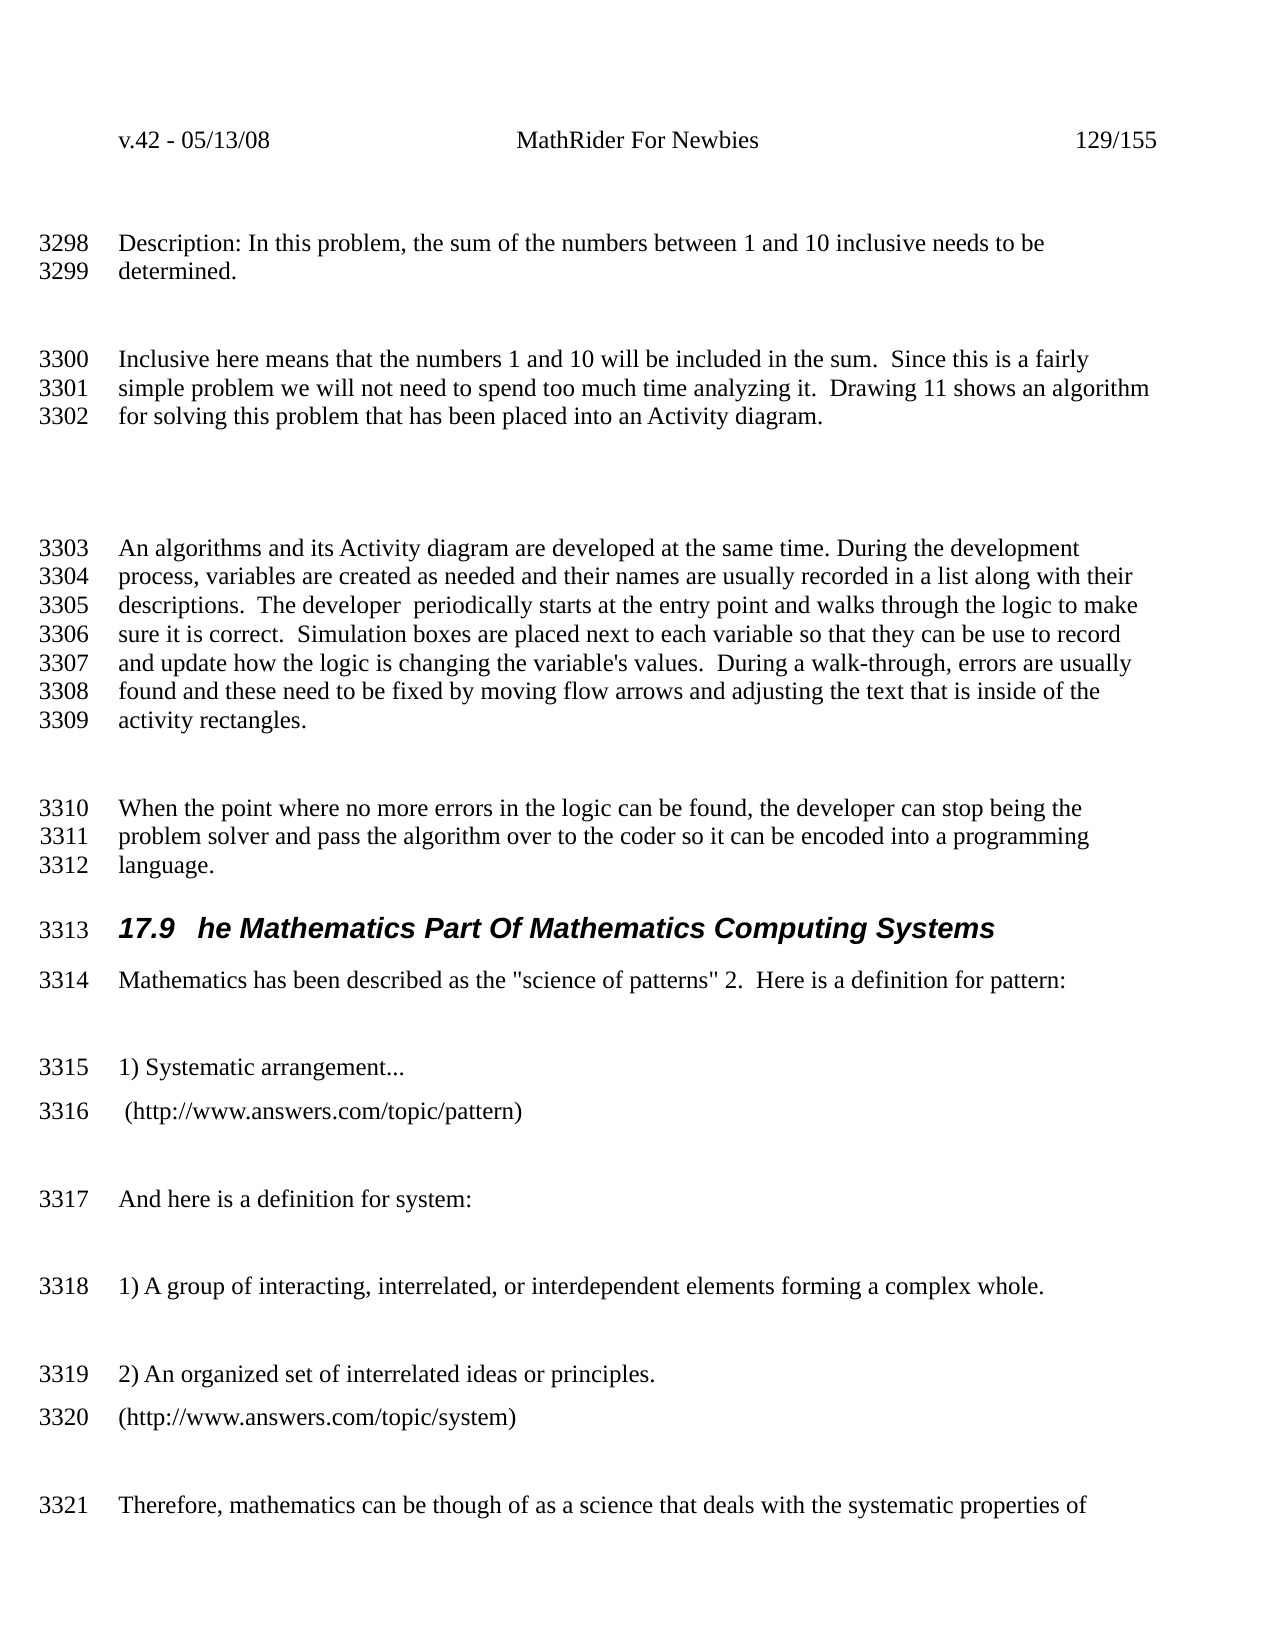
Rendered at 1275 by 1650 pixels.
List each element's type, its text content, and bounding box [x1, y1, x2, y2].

text And here is a definition for system: [118, 1184, 1157, 1212]
text Therefore, mathematics can be though of as a science that deals with the systematic properties of [118, 1490, 1157, 1519]
text 2) An organized set of interrelated ideas or principles. [118, 1359, 1157, 1387]
text 1) Systematic arrangement... [118, 1052, 1157, 1081]
subtitle he Mathematics Part Of Mathematics Computing Systems [118, 911, 1157, 945]
text 1) A group of interacting, interrelated, or interdependent elements forming a complex whole. [118, 1271, 1157, 1300]
text Inclusive here means that the numbers 1 and 10 will be included in the sum. Since this is a fairly simple problem we will not need to spend too much time analyzing it. Drawing 11 shows an algorithm for solving this problem that has been placed into an Activity diagram. [118, 344, 1157, 430]
text (http://www.answers.com/topic/system) [118, 1402, 1157, 1431]
text (http://www.answers.com/topic/pattern) [118, 1096, 1157, 1125]
text Description: In this problem, the sum of the numbers between 1 and 10 inclusive needs to be determined. [118, 228, 1157, 285]
text Mathematics has been described as the "science of patterns" 2. Here is a definition for pattern: [118, 965, 1157, 994]
text An algorithms and its Activity diagram are developed at the same time. During the development process, variables are created as needed and their names are usually recorded in a list along with their descriptions. The developer periodically starts at the entry point and walks through the logic to make sure it is correct. Simulation boxes are placed next to each variable so that they can be use to record and update how the logic is changing the variable's values. During a walk-through, errors are usually found and these need to be fixed by moving flow arrows and adjusting the text that is inside of the activity rectangles. [118, 533, 1157, 734]
text When the point where no more errors in the logic can be found, the developer can stop being the problem solver and pass the algorithm over to the coder so it can be encoded into a programming language. [118, 793, 1157, 879]
